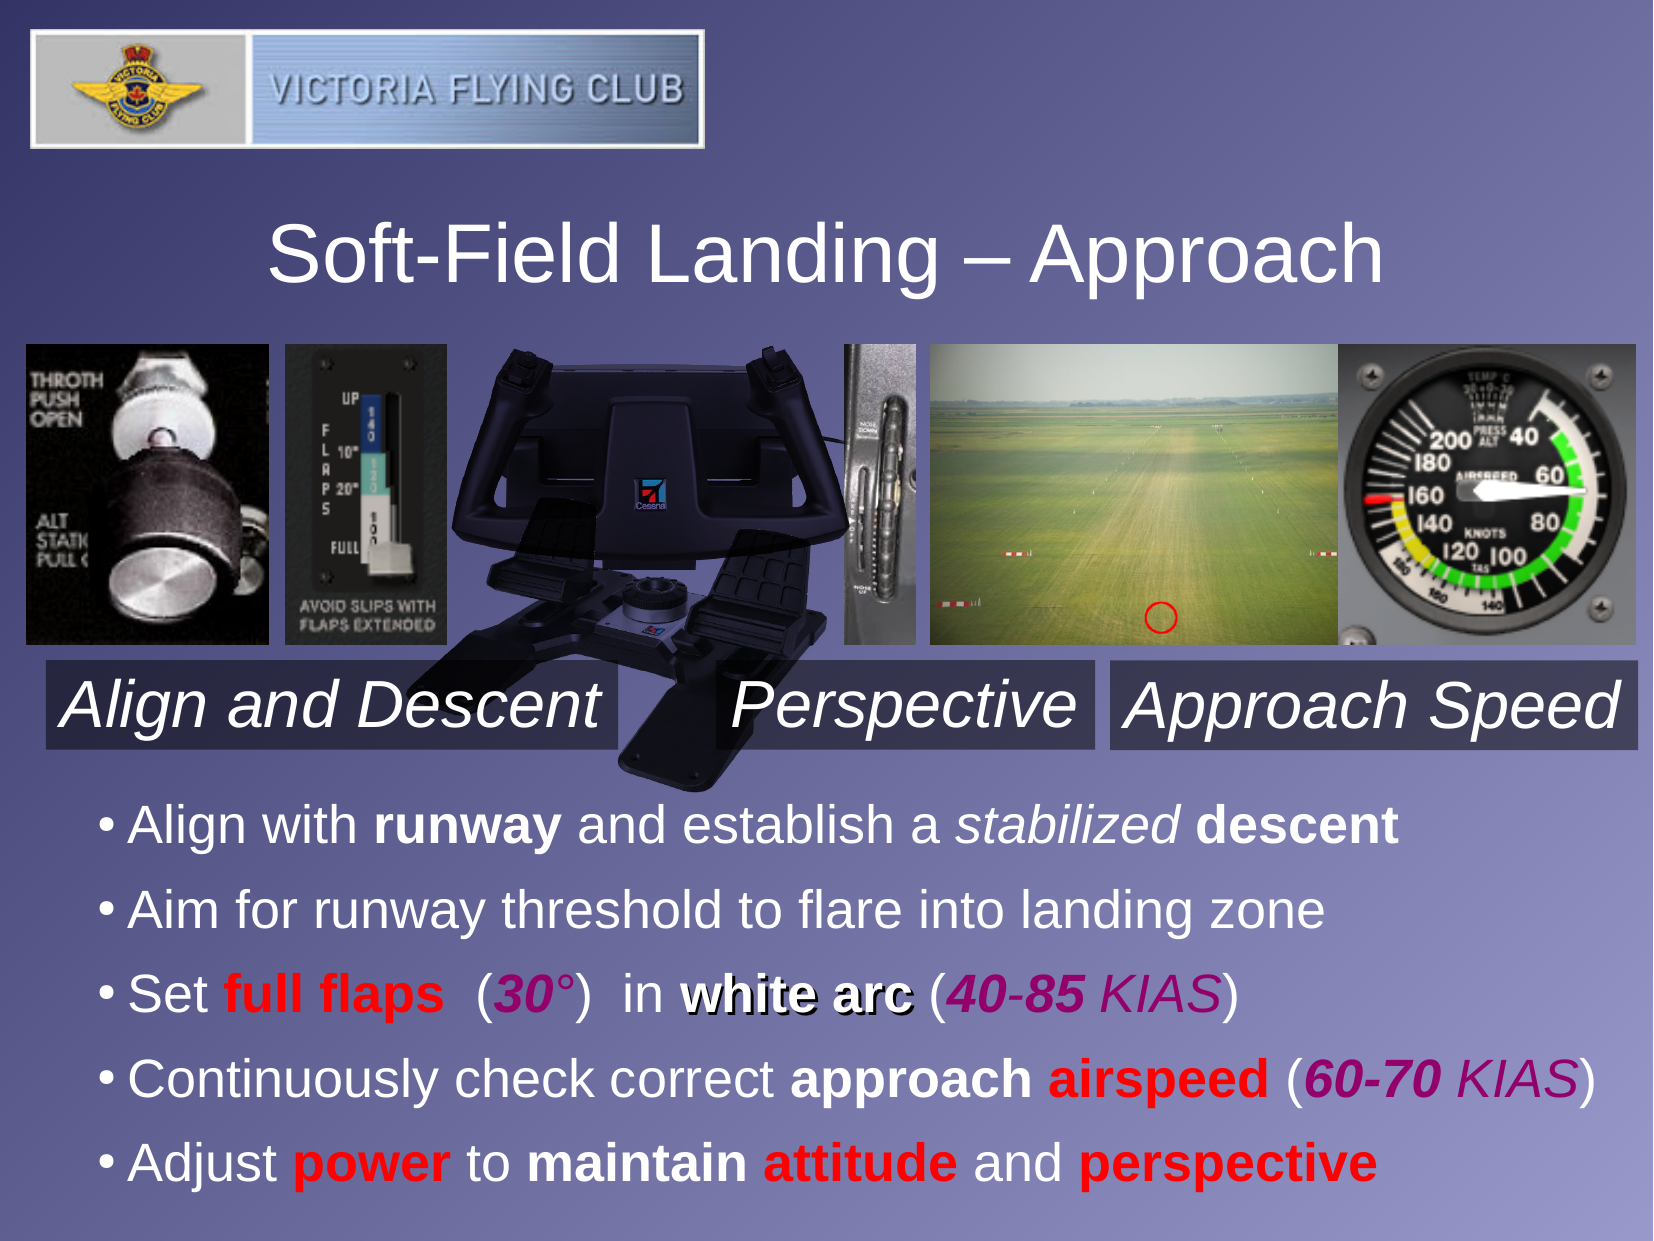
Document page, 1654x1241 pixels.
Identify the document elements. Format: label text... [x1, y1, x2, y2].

text_box Perspective [715, 660, 1096, 750]
text_box Align and Descent [45, 660, 619, 750]
title Soft-Field Landing – Approach [82, 150, 1571, 358]
picture [26, 344, 269, 646]
picture [285, 344, 916, 795]
picture [930, 344, 1636, 645]
picture [30, 29, 705, 149]
list Align with runway and establish a stabilized descent Aim for runway threshold to flare into landing zone Set full flaps (30°) in white arc (40-85 KIAS) Continuously check correct approach airspeed (60-70 KIAS) Adjust power to maintain attitude and perspective [82, 795, 1606, 1201]
text_box Approach Speed [1110, 660, 1639, 751]
